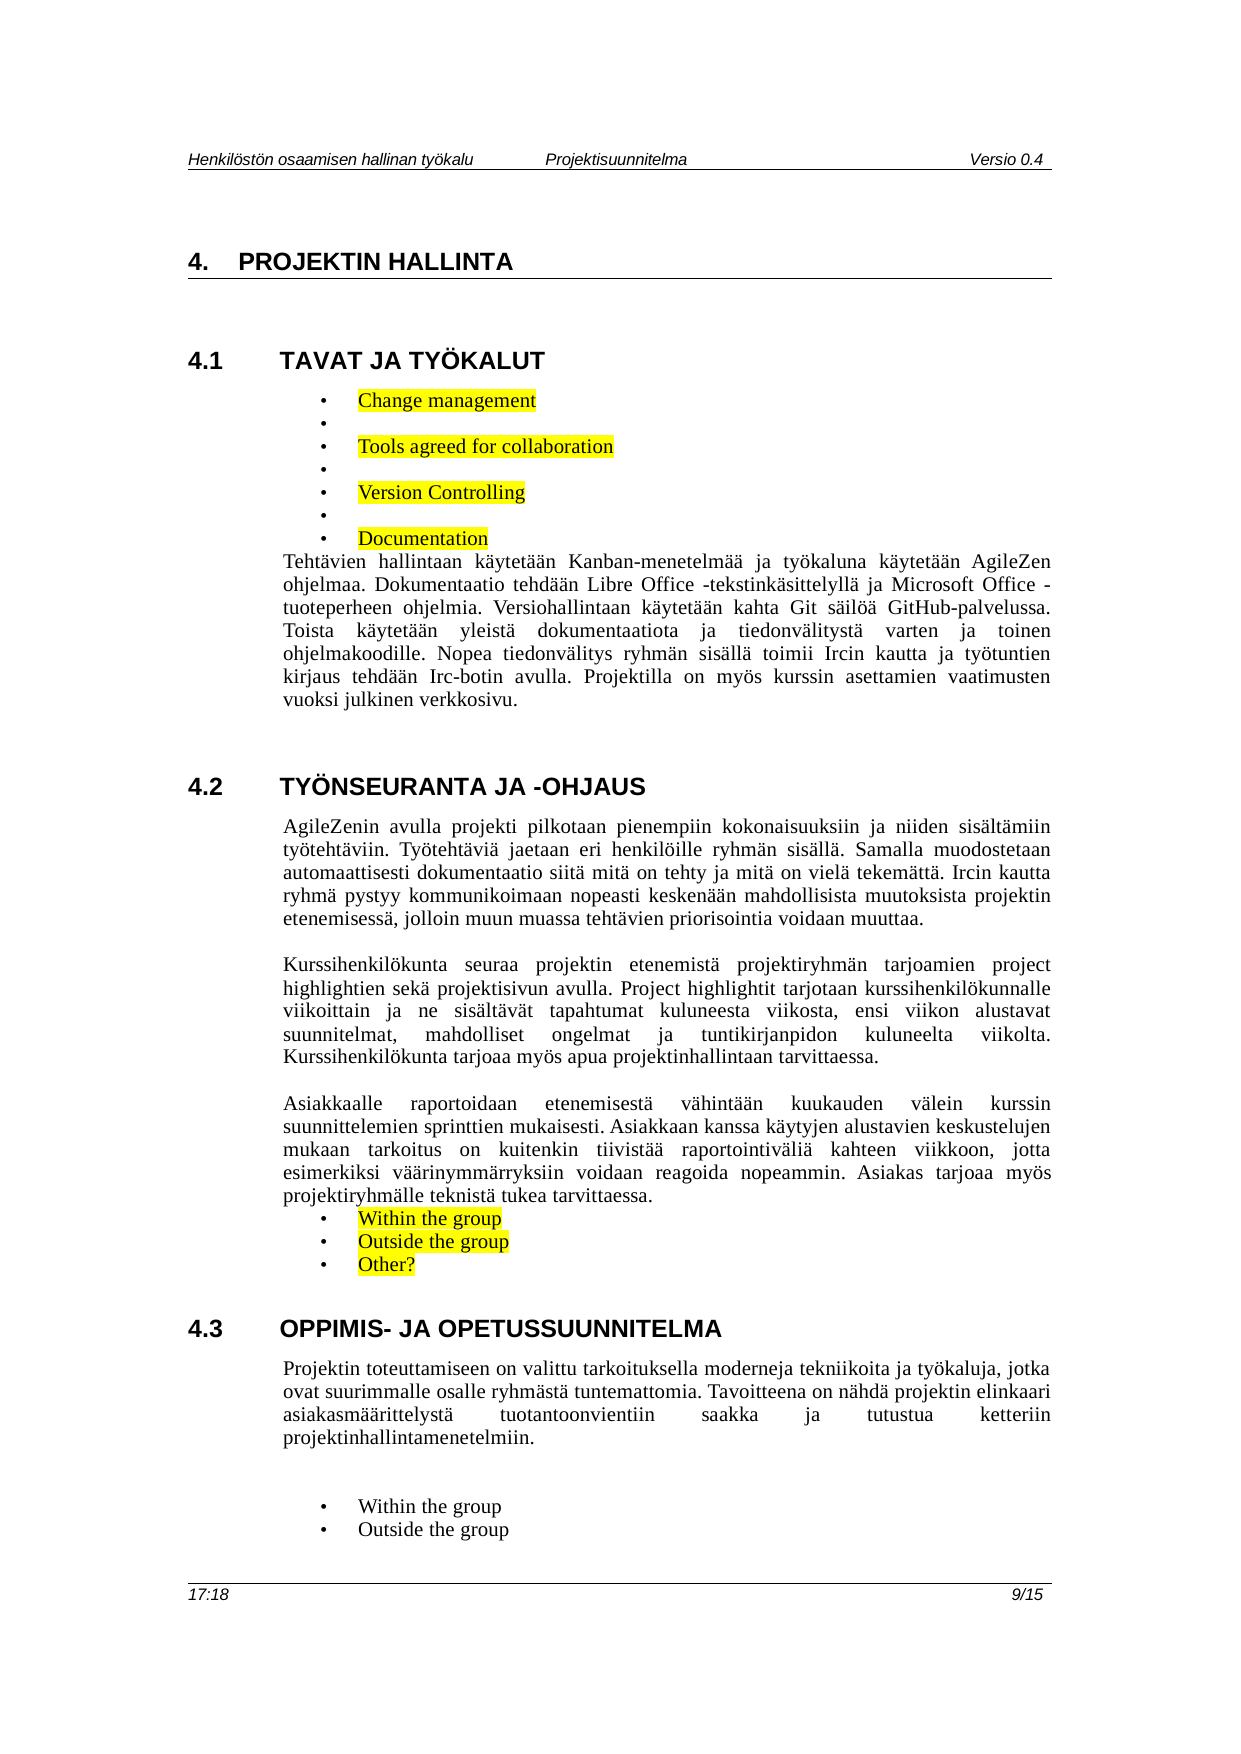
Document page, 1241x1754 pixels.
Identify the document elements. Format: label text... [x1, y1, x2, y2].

list Outside the group [320, 1518, 1052, 1541]
subtitle TAVAT JA TYÖKALUT [188, 347, 1052, 375]
list Outside the group [320, 1229, 1052, 1253]
list Within the group [320, 1207, 1052, 1229]
text Projektin toteuttamiseen on valittu tarkoituksella moderneja tekniikoita ja työkaluja, jotka ovat suurimmalle osalle ryhmästä tuntemattomia. Tavoitteena on nähdä projektin elinkaari asiakasmäärittelystä tuotantoonvientiin saakka ja tutustua ketteriin projektinhallintamenetelmiin. [283, 1357, 1052, 1449]
subtitle TYÖNSEURANTA JA -OHJAUS [188, 773, 1052, 801]
list Change management [320, 389, 1052, 412]
text Kurssihenkilökunta seuraa projektin etenemistä projektiryhmän tarjoamien project highlightien sekä projektisivun avulla. Project highlightit tarjotaan kurssihenkilökunnalle viikoittain ja ne sisältävät tapahtumat kuluneesta viikosta, ensi viikon alustavat suunnitelmat, mahdolliset ongelmat ja tuntikirjanpidon kuluneelta viikolta. Kurssihenkilökunta tarjoaa myös apua projektinhallintaan tarvittaessa. [283, 953, 1052, 1068]
list Documentation [320, 527, 1052, 550]
list Tools agreed for collaboration [320, 435, 1052, 458]
text AgileZenin avulla projekti pilkotaan pienempiin kokonaisuuksiin ja niiden sisältämiin työtehtäviin. Työtehtäviä jaetaan eri henkilöille ryhmän sisällä. Samalla muodostetaan automaattisesti dokumentaatio siitä mitä on tehty ja mitä on vielä tekemättä. Ircin kautta ryhmä pystyy kommunikoimaan nopeasti keskenään mahdollisista muutoksista projektin etenemisessä, jolloin muun muassa tehtävien priorisointia voidaan muuttaa. [283, 815, 1052, 930]
list Within the group [320, 1495, 1052, 1518]
list Version Controlling [320, 481, 1052, 504]
text Asiakkaalle raportoidaan etenemisestä vähintään kuukauden välein kurssin suunnittelemien sprinttien mukaisesti. Asiakkaan kanssa käytyjen alustavien keskustelujen mukaan tarkoitus on kuitenkin tiivistää raportointiväliä kahteen viikkoon, jotta esimerkiksi väärinymmärryksiin voidaan reagoida nopeammin. Asiakas tarjoaa myös projektiryhmälle teknistä tukea tarvittaessa. [283, 1091, 1052, 1207]
subtitle OPPIMIS- JA OPETUSSUUNNITELMA [188, 1314, 1052, 1343]
subtitle Projektin hallinta [188, 248, 1052, 278]
list Other? [320, 1253, 1052, 1276]
text Tehtävien hallintaan käytetään Kanban-menetelmää ja työkaluna käytetään AgileZen ohjelmaa. Dokumentaatio tehdään Libre Office -tekstinkäsittelyllä ja Microsoft Office -tuoteperheen ohjelmia. Versiohallintaan käytetään kahta Git säilöä GitHub-palvelussa. Toista käytetään yleistä dokumentaatiota ja tiedonvälitystä varten ja toinen ohjelmakoodille. Nopea tiedonvälitys ryhmän sisällä toimii Ircin kautta ja työtuntien kirjaus tehdään Irc-botin avulla. Projektilla on myös kurssin asettamien vaatimusten vuoksi julkinen verkkosivu. [283, 550, 1052, 711]
